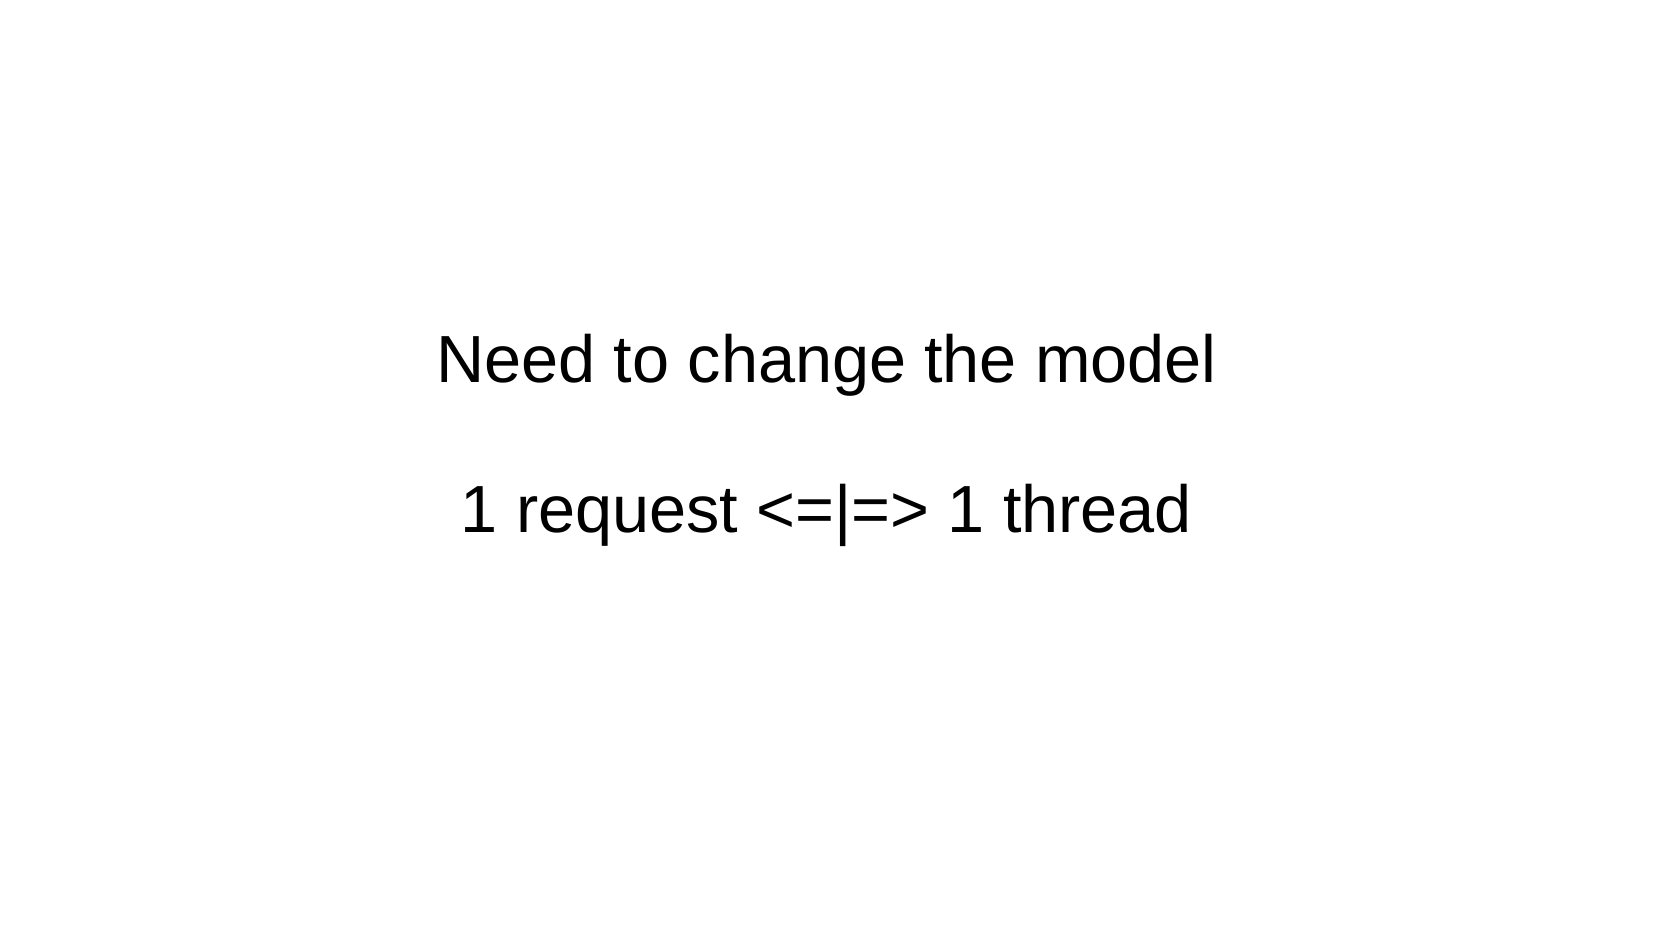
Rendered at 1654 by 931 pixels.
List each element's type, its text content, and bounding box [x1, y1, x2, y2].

subtitle Need to change the model 1 request <=|=> 1 thread [82, 37, 1571, 757]
